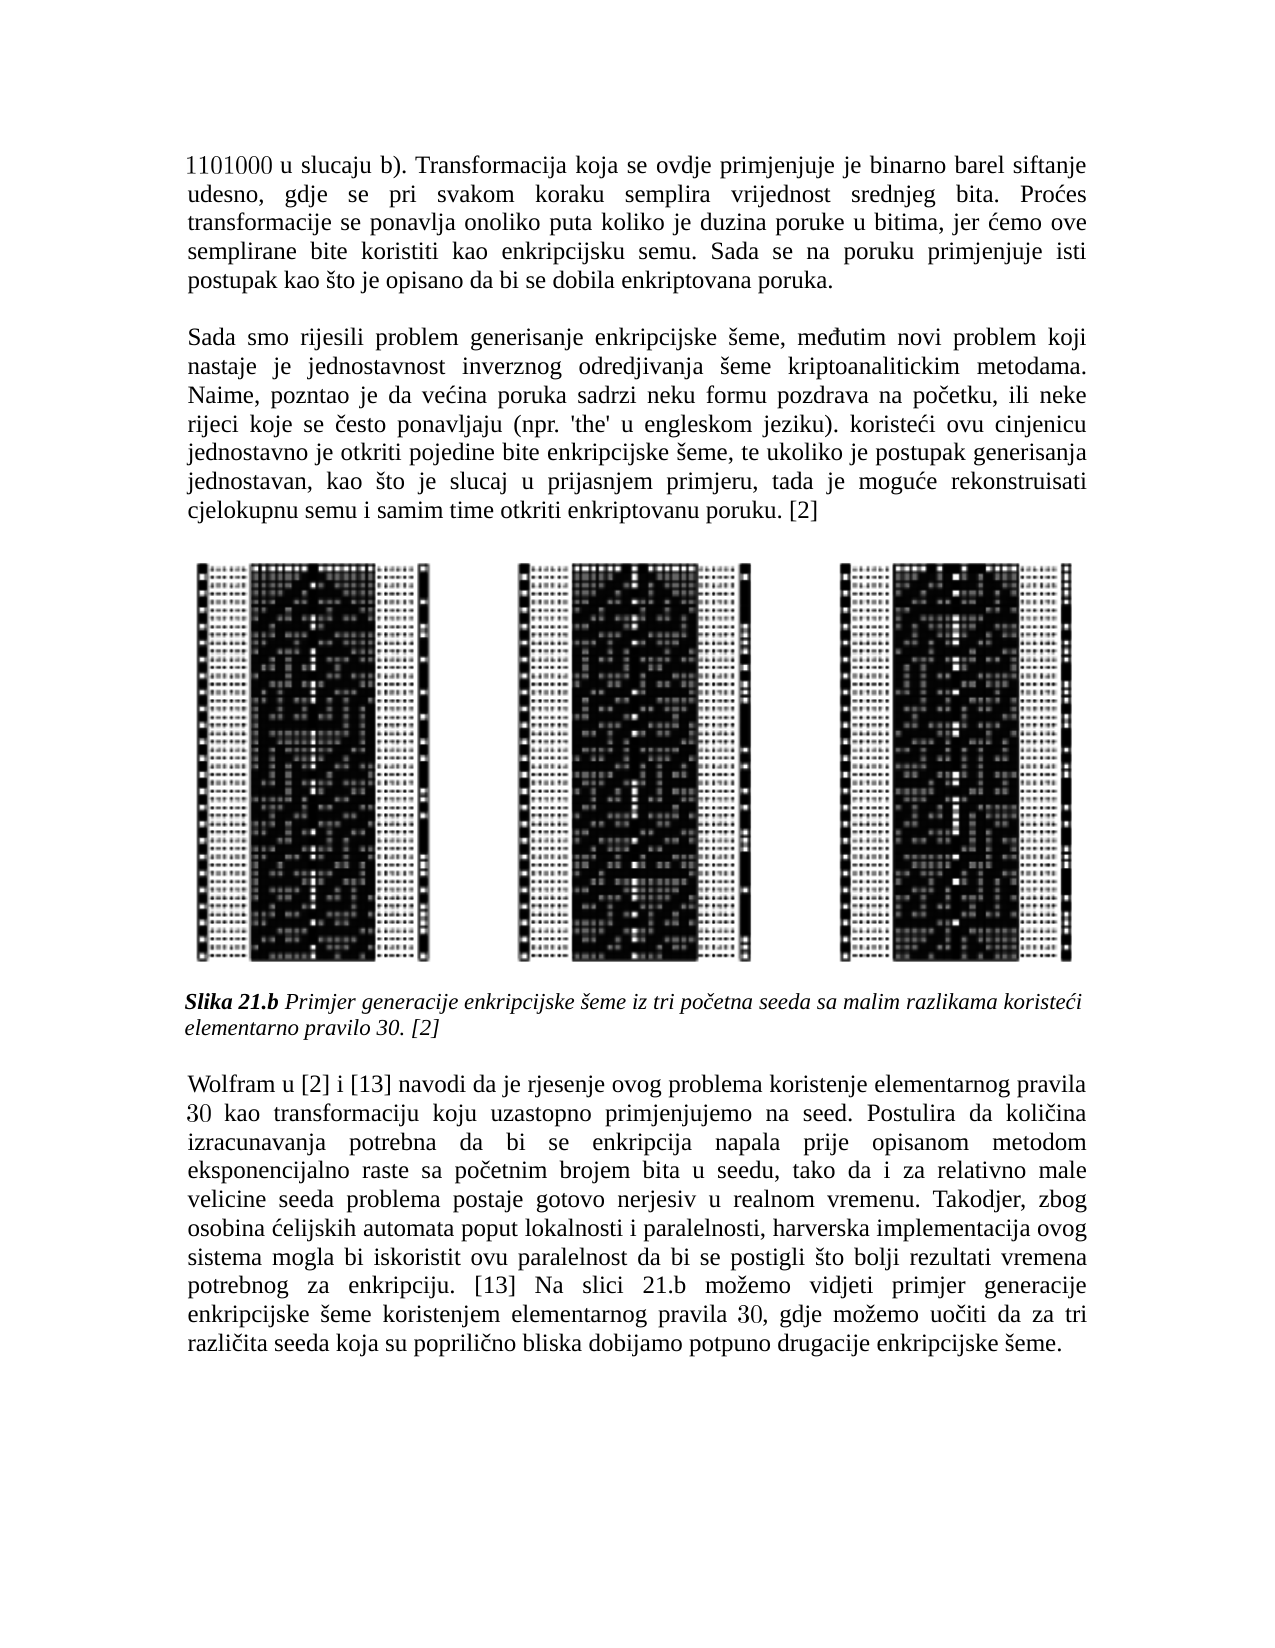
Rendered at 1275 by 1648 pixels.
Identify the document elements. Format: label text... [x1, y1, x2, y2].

picture [187, 1104, 211, 1122]
text Sada smo rijesili problem generisanje enkripcijske šeme, međutim novi problem koji nastaje je jednostavnost inverznog odredjivanja šeme kriptoanalitickim metodama. Naime, pozntao je da većina poruka sadrzi neku formu pozdrava na početku, ili neke rijeci koje se često ponavljaju (npr. 'the' u engleskom jeziku). koristeći ovu cinjenicu jednostavno je otkriti pojedine bite enkripcijske šeme, te ukoliko je postupak generisanja jednostavan, kao što je slucaj u prijasnjem primjeru, tada je moguće rekonstruisati cjelokupnu semu i samim time otkriti enkriptovanu poruku. [2] [187, 322, 1088, 524]
text u slucaju b). Transformacija koja se ovdje primjenjuje je binarno barel siftanje udesno, gdje se pri svakom koraku semplira vrijednost srednjeg bita. Proćes transformacije se ponavlja onoliko puta koliko je duzina poruke u bitima, jer ćemo ove semplirane bite koristiti kao enkripcijsku semu. Sada se na poruku primjenjuje isti postupak kao što je opisano da bi se dobila enkriptovana poruka. [187, 150, 1088, 294]
text Slika 21.b Primjer generacije enkripcijske šeme iz tri početna seeda sa malim razlikama koristeći elementarno pravilo 30. [2] [184, 988, 1084, 1041]
picture [187, 156, 272, 174]
picture [738, 1305, 762, 1323]
picture [187, 552, 1088, 975]
text Wolfram u [2] i [13] navodi da je rjesenje ovog problema koristenje elementarnog pravila kao transformaciju koju uzastopno primjenjujemo na seed. Postulira da količina izracunavanja potrebna da bi se enkripcija napala prije opisanom metodom eksponencijalno raste sa početnim brojem bita u seedu, tako da i za relativno male velicine seeda problema postaje gotovo nerjesiv u realnom vremenu. Takodjer, zbog osobina ćelijskih automata poput lokalnosti i paralelnosti, harverska implementacija ovog sistema mogla bi iskoristit ovu paralelnost da bi se postigli što bolji rezultati vremena potrebnog za enkripciju. [13] Na slici 21.b možemo vidjeti primjer generacije enkripcijske šeme koristenjem elementarnog pravila , gdje možemo uočiti da za tri različita seeda koja su poprilično bliska dobijamo potpuno drugacije enkripcijske šeme. [187, 1069, 1088, 1357]
